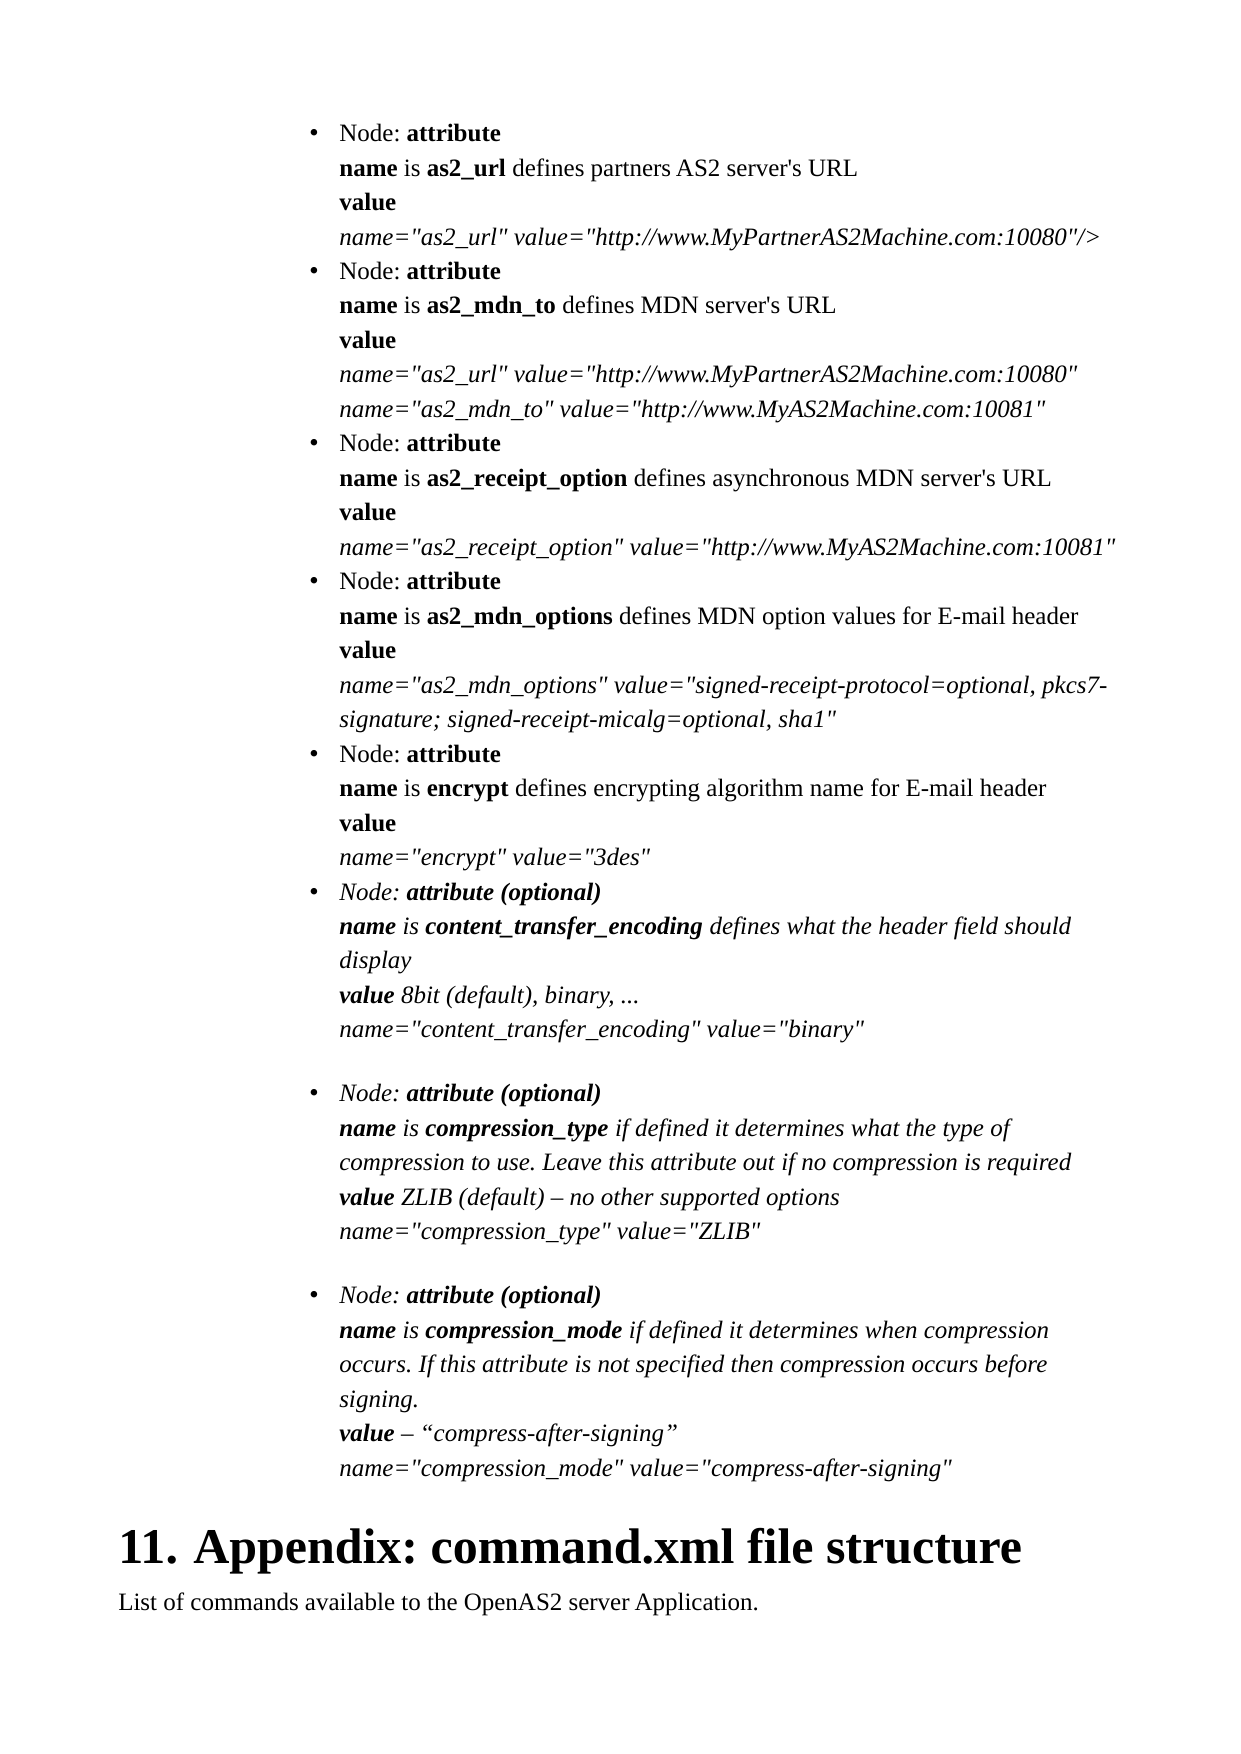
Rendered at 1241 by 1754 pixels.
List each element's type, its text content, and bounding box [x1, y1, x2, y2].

subtitle Appendix: command.xml file structure [118, 1517, 1122, 1574]
list Node: attribute (optional) name is compression_mode if defined it determines when compression occurs. If this attribute is not specified then compression occurs before signing. value – “compress-after-signing” name="compression_mode" value="compress-after-signing" [309, 1280, 1122, 1482]
list Node: attribute name is as2_receipt_option defines asynchronous MDN server's URL value name="as2_receipt_option" value="http://www.MyAS2Machine.com:10081" [309, 428, 1122, 561]
list Node: attribute name is as2_url defines partners AS2 server's URL value name="as2_url" value="http://www.MyPartnerAS2Machine.com:10080"/> [309, 118, 1122, 250]
list Node: attribute (optional) name is compression_type if defined it determines what the type of compression to use. Leave this attribute out if no compression is required value ZLIB (default) – no other supported options name="compression_type" value="ZLIB" [309, 1078, 1122, 1245]
list Node: attribute (optional) name is content_transfer_encoding defines what the header field should display value 8bit (default), binary, ... name="content_transfer_encoding" value="binary" [309, 877, 1122, 1043]
list Node: attribute name is as2_mdn_options defines MDN option values for E-mail header value name="as2_mdn_options" value="signed-receipt-protocol=optional, pkcs7-signature; signed-receipt-micalg=optional, sha1" [309, 566, 1122, 733]
list Node: attribute name is encrypt defines encrypting algorithm name for E-mail header value name="encrypt" value="3des" [309, 739, 1122, 871]
list Node: attribute name is as2_mdn_to defines MDN server's URL value name="as2_url" value="http://www.MyPartnerAS2Machine.com:10080" name="as2_mdn_to" value="http://www.MyAS2Machine.com:10081" [309, 256, 1122, 423]
text List of commands available to the OpenAS2 server Application. [118, 1587, 1122, 1616]
